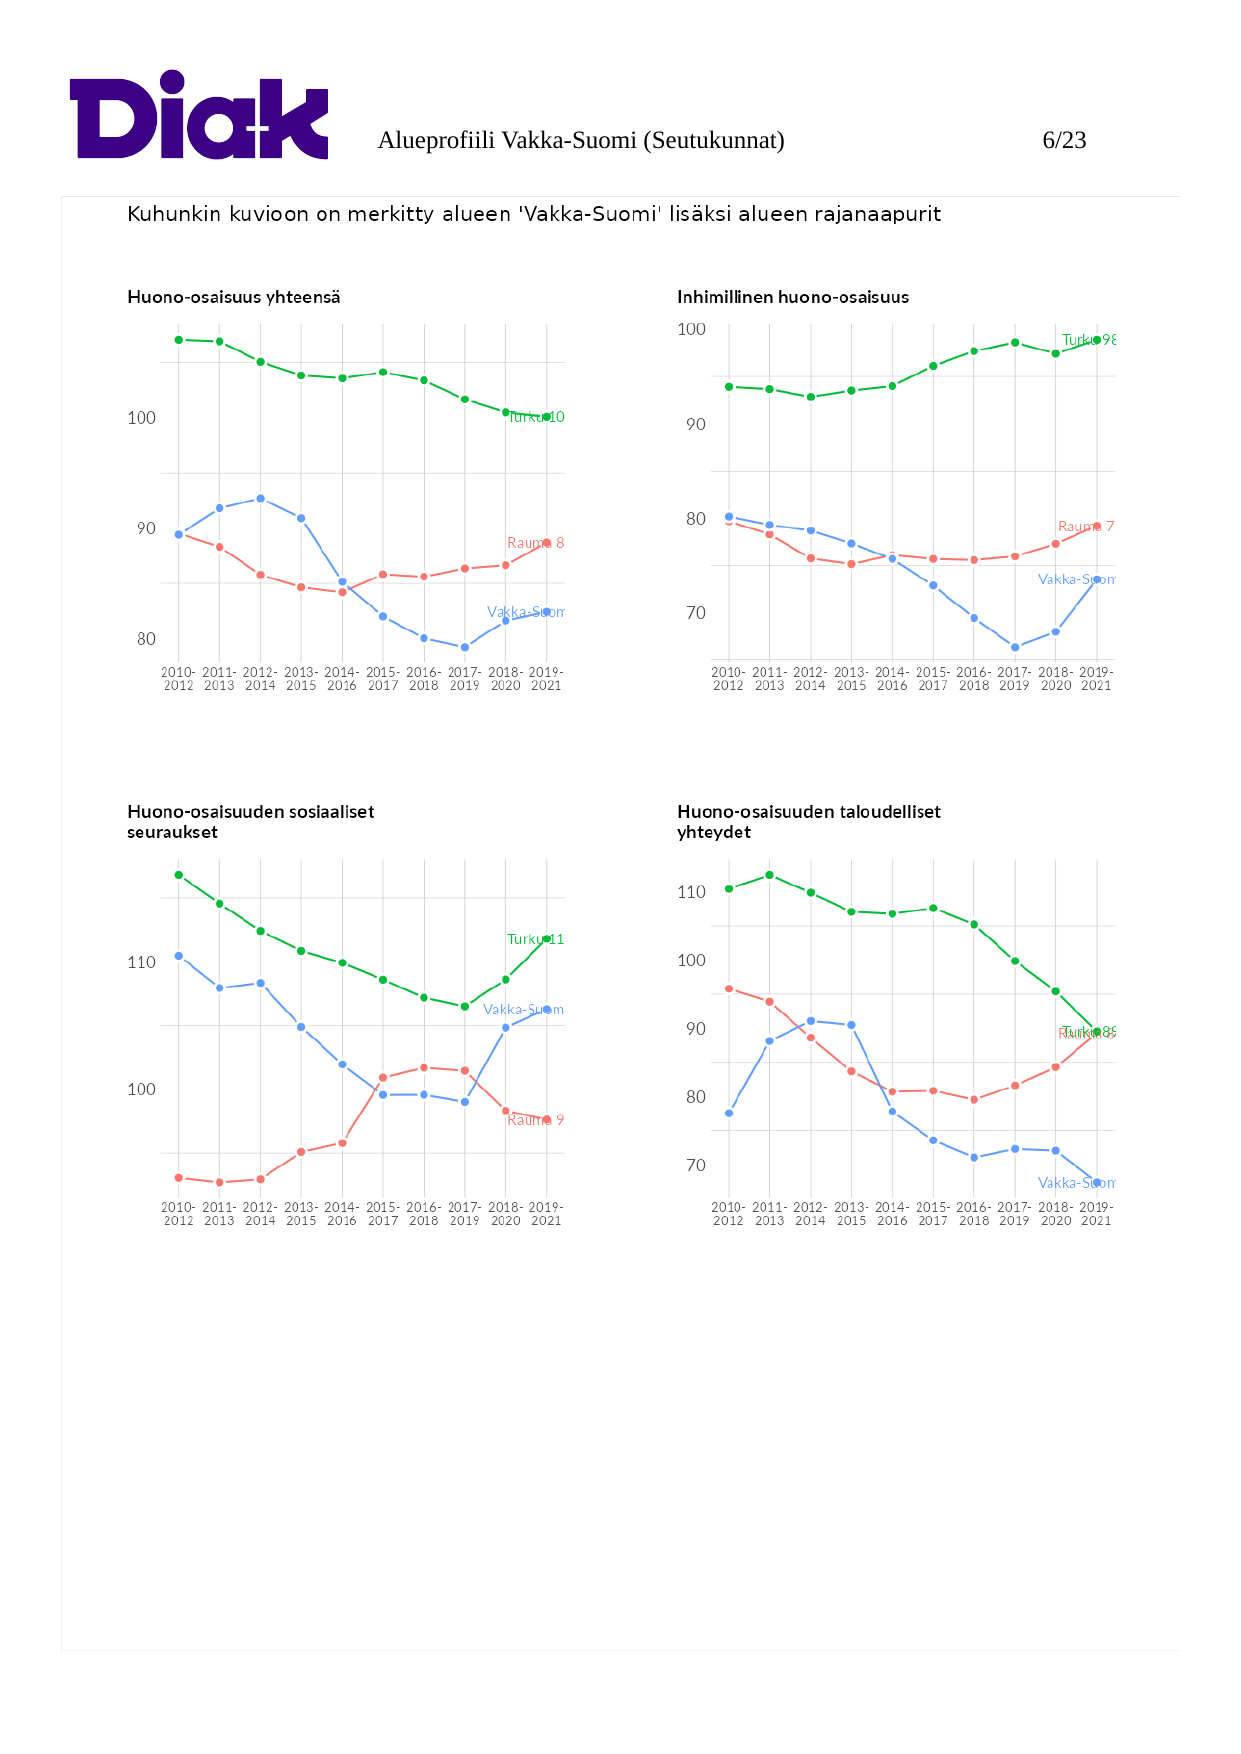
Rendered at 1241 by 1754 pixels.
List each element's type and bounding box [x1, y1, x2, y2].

picture [61, 196, 1179, 1651]
